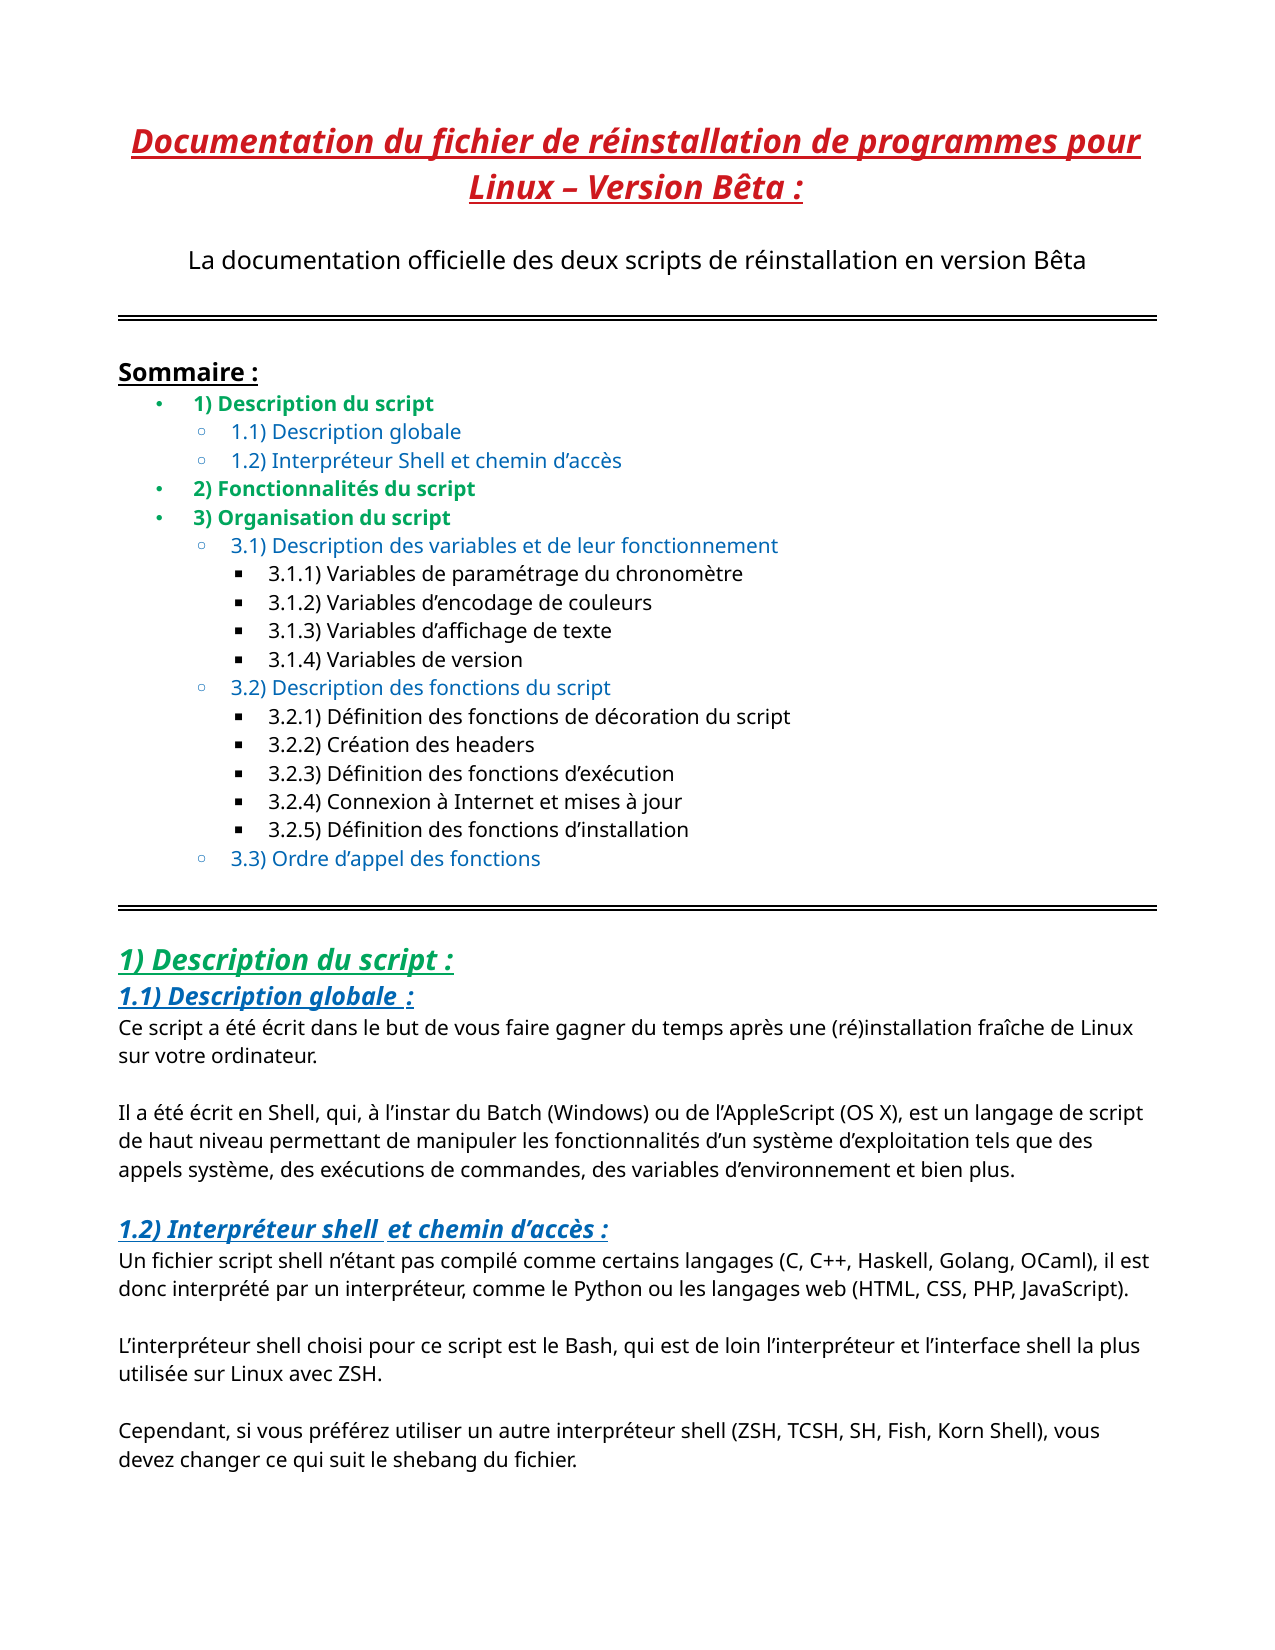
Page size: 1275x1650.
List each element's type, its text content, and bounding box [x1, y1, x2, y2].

list 3.2) Description des fonctions du script [193, 673, 1157, 702]
list 3.2.1) Définition des fonctions de décoration du script [231, 702, 1157, 730]
text Un fichier script shell n’étant pas compilé comme certains langages (C, C++, Haskell, Golang, OCaml), il est donc interprété par un interpréteur, comme le Python ou les langages web (HTML, CSS, PHP, JavaScript). [118, 1246, 1157, 1303]
text L’interpréteur shell choisi pour ce script est le Bash, qui est de loin l’interpréteur et l’interface shell la plus utilisée sur Linux avec ZSH. [118, 1331, 1157, 1388]
list 3.2.2) Création des headers [231, 730, 1157, 759]
list 3.2.4) Connexion à Internet et mises à jour [231, 787, 1157, 816]
list 1) Description du script [156, 389, 1157, 417]
list 1.1) Description globale [193, 417, 1157, 446]
text 1.2) Interpréteur shell et chemin d’accès : [118, 1212, 1157, 1246]
list 3.1.4) Variables de version [231, 645, 1157, 673]
list 2) Fonctionnalités du script [156, 474, 1157, 503]
text 1.1) Description globale : [118, 979, 1157, 1013]
text Il a été écrit en Shell, qui, à l’instar du Batch (Windows) ou de l’AppleScript (OS X), est un langage de script de haut niveau permettant de manipuler les fonctionnalités d’un système d’exploitation tels que des appels système, des exécutions de commandes, des variables d’environnement et bien plus. [118, 1098, 1157, 1183]
text La documentation officielle des deux scripts de réinstallation en version Bêta [118, 243, 1157, 277]
list 1.2) Interpréteur Shell et chemin d’accès [193, 446, 1157, 474]
list 3.2.5) Définition des fonctions d’installation [231, 816, 1157, 844]
list 3.1.3) Variables d’affichage de texte [231, 616, 1157, 645]
text Sommaire : [118, 355, 1157, 389]
text Ce script a été écrit dans le but de vous faire gagner du temps après une (ré)installation fraîche de Linux sur votre ordinateur. [118, 1013, 1157, 1069]
list 3.3) Ordre d’appel des fonctions [193, 844, 1157, 872]
list 3.2.3) Définition des fonctions d’exécution [231, 759, 1157, 787]
text 1) Description du script : [118, 939, 1157, 979]
text Documentation du fichier de réinstallation de programmes pour Linux – Version Bêta : [118, 118, 1157, 209]
list 3) Organisation du script [156, 503, 1157, 531]
list 3.1.1) Variables de paramétrage du chronomètre [231, 559, 1157, 588]
list 3.1.2) Variables d’encodage de couleurs [231, 588, 1157, 616]
text Cependant, si vous préférez utiliser un autre interpréteur shell (ZSH, TCSH, SH, Fish, Korn Shell), vous devez changer ce qui suit le shebang du fichier. [118, 1416, 1157, 1473]
list 3.1) Description des variables et de leur fonctionnement [193, 531, 1157, 559]
